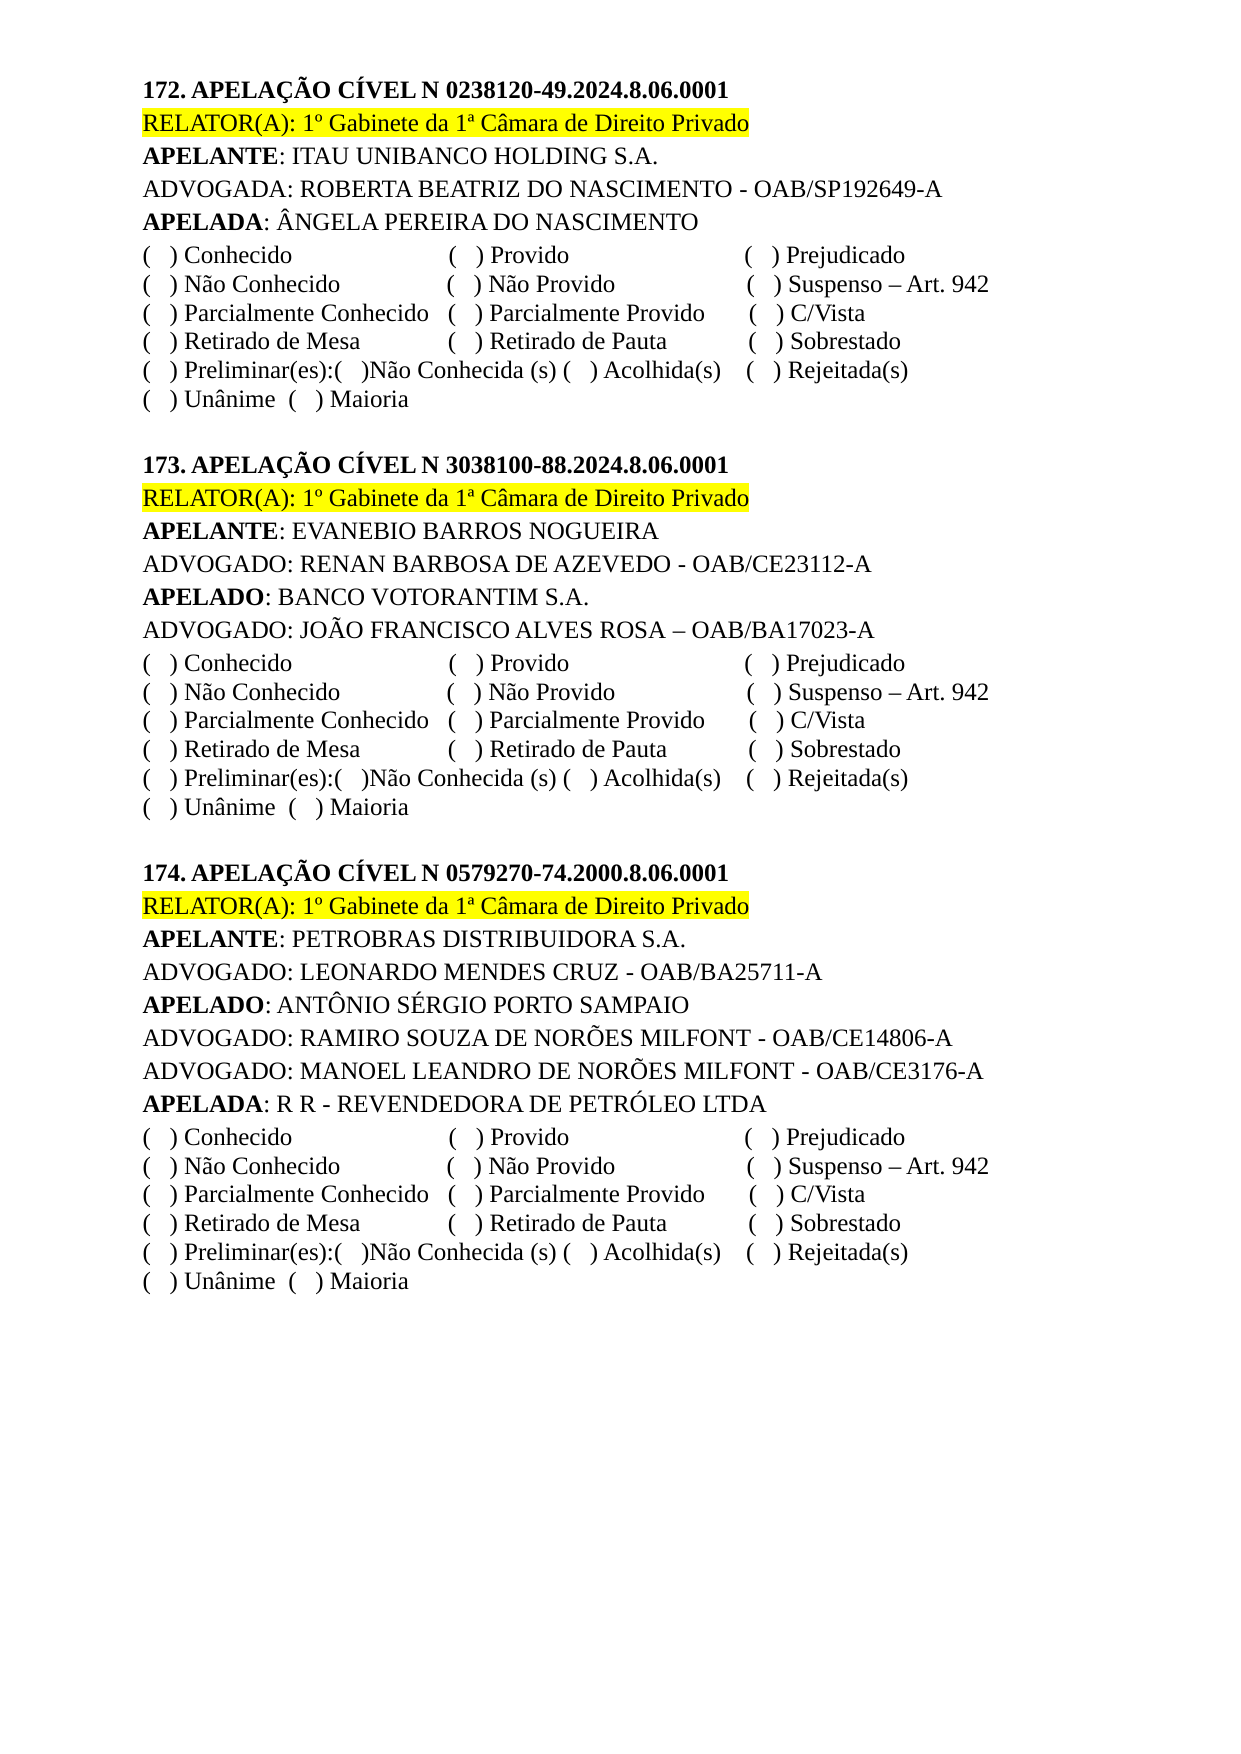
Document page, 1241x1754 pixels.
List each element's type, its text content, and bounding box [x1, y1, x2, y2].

text 172. APELAÇÃO CÍVEL N 0238120-49.2024.8.06.0001 RELATOR(A): 1º Gabinete da 1ª Câmara de Direito Privado APELANTE: ITAU UNIBANCO HOLDING S.A. ADVOGADA: ROBERTA BEATRIZ DO NASCIMENTO - OAB/SP192649-A APELADA: ÂNGELA PEREIRA DO NASCIMENTO [142, 75, 1141, 236]
text ( ) Parcialmente Conhecido ( ) Parcialmente Provido ( ) C/Vista [142, 706, 1158, 734]
text ( ) Retirado de Mesa ( ) Retirado de Pauta ( ) Sobrestado [142, 326, 1158, 355]
text ( ) Retirado de Mesa ( ) Retirado de Pauta ( ) Sobrestado [142, 734, 1158, 763]
text ( ) Não Conhecido ( ) Não Provido ( ) Suspenso – Art. 942 [142, 1151, 1158, 1179]
text ( ) Unânime ( ) Maioria [142, 792, 1141, 821]
text ( ) Parcialmente Conhecido ( ) Parcialmente Provido ( ) C/Vista [142, 1179, 1158, 1208]
text ( ) Conhecido ( ) Provido ( ) Prejudicado [142, 1122, 1141, 1151]
text ( ) Retirado de Mesa ( ) Retirado de Pauta ( ) Sobrestado [142, 1208, 1158, 1237]
text ( ) Preliminar(es):( )Não Conhecida (s) ( ) Acolhida(s) ( ) Rejeitada(s) [142, 355, 1158, 384]
text ( ) Preliminar(es):( )Não Conhecida (s) ( ) Acolhida(s) ( ) Rejeitada(s) [142, 763, 1158, 792]
text ( ) Conhecido ( ) Provido ( ) Prejudicado [142, 240, 1141, 269]
text 174. APELAÇÃO CÍVEL N 0579270-74.2000.8.06.0001 RELATOR(A): 1º Gabinete da 1ª Câmara de Direito Privado APELANTE: PETROBRAS DISTRIBUIDORA S.A. ADVOGADO: LEONARDO MENDES CRUZ - OAB/BA25711-A APELADO: ANTÔNIO SÉRGIO PORTO SAMPAIO ADVOGADO: RAMIRO SOUZA DE NORÕES MILFONT - OAB/CE14806-A ADVOGADO: MANOEL LEANDRO DE NORÕES MILFONT - OAB/CE3176-A APELADA: R R - REVENDEDORA DE PETRÓLEO LTDA [142, 825, 1141, 1118]
text ( ) Parcialmente Conhecido ( ) Parcialmente Provido ( ) C/Vista [142, 298, 1158, 326]
text ( ) Não Conhecido ( ) Não Provido ( ) Suspenso – Art. 942 [142, 269, 1158, 298]
text ( ) Unânime ( ) Maioria 173. APELAÇÃO CÍVEL N 3038100-88.2024.8.06.0001 RELATOR(A): 1º Gabinete da 1ª Câmara de Direito Privado APELANTE: EVANEBIO BARROS NOGUEIRA ADVOGADO: RENAN BARBOSA DE AZEVEDO - OAB/CE23112-A APELADO: BANCO VOTORANTIM S.A. ADVOGADO: JOÃO FRANCISCO ALVES ROSA – OAB/BA17023-A [142, 384, 1141, 644]
text ( ) Não Conhecido ( ) Não Provido ( ) Suspenso – Art. 942 [142, 677, 1158, 706]
text ( ) Unânime ( ) Maioria [142, 1266, 1141, 1361]
text ( ) Conhecido ( ) Provido ( ) Prejudicado [142, 648, 1141, 677]
text ( ) Preliminar(es):( )Não Conhecida (s) ( ) Acolhida(s) ( ) Rejeitada(s) [142, 1237, 1158, 1266]
